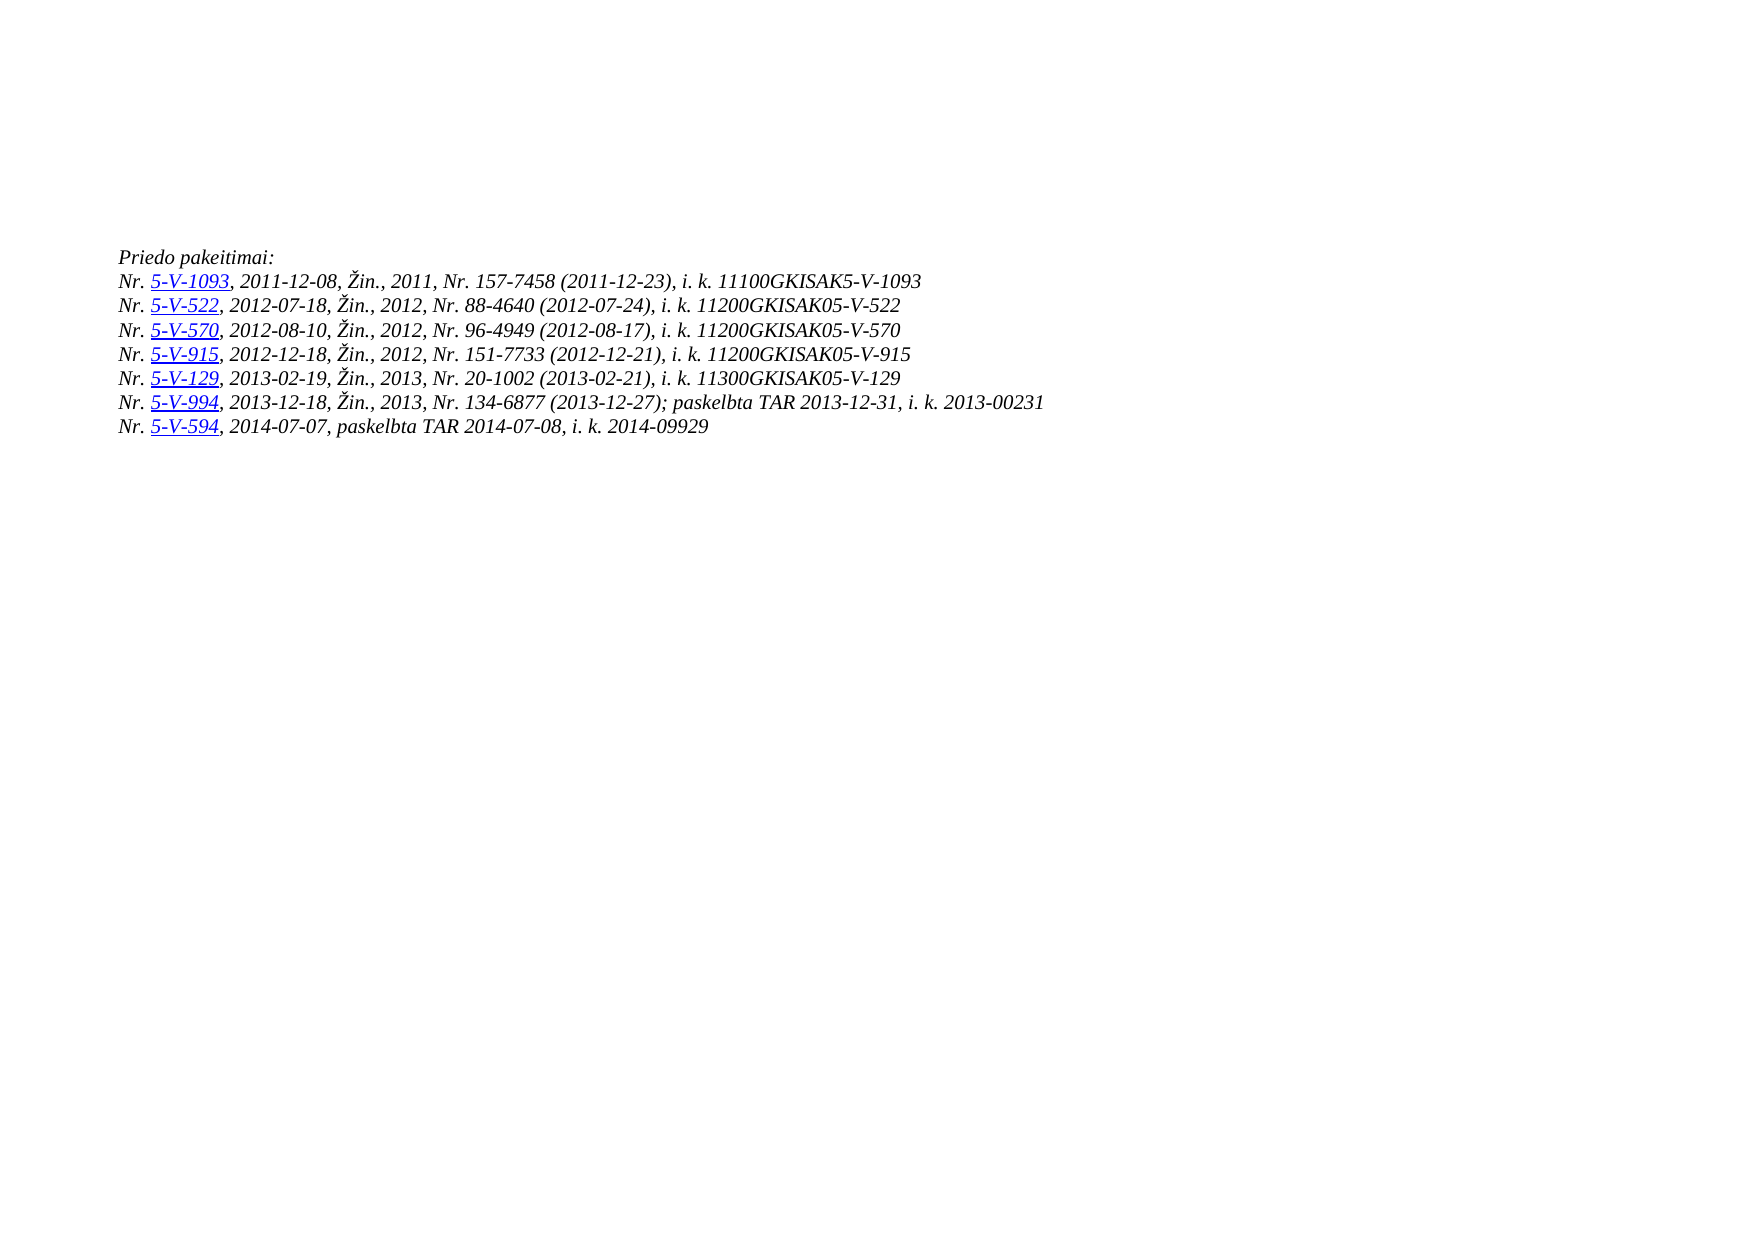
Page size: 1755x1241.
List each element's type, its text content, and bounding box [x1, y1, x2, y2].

text Priedo pakeitimai: [118, 245, 1636, 269]
text Nr. 5-V-994, 2013-12-18, Žin., 2013, Nr. 134-6877 (2013-12-27); paskelbta TAR 2013-12-31, i. k. 2013-00231 [118, 390, 1636, 414]
text Nr. 5-V-915, 2012-12-18, Žin., 2012, Nr. 151-7733 (2012-12-21), i. k. 11200GKISAK05-V-915 [118, 342, 1636, 366]
text Nr. 5-V-1093, 2011-12-08, Žin., 2011, Nr. 157-7458 (2011-12-23), i. k. 11100GKISAK5-V-1093 [118, 269, 1636, 293]
text Nr. 5-V-594, 2014-07-07, paskelbta TAR 2014-07-08, i. k. 2014-09929 [118, 414, 1636, 438]
text Nr. 5-V-129, 2013-02-19, Žin., 2013, Nr. 20-1002 (2013-02-21), i. k. 11300GKISAK05-V-129 [118, 366, 1636, 390]
text Nr. 5-V-570, 2012-08-10, Žin., 2012, Nr. 96-4949 (2012-08-17), i. k. 11200GKISAK05-V-570 [118, 317, 1636, 342]
text Nr. 5-V-522, 2012-07-18, Žin., 2012, Nr. 88-4640 (2012-07-24), i. k. 11200GKISAK05-V-522 [118, 293, 1636, 317]
